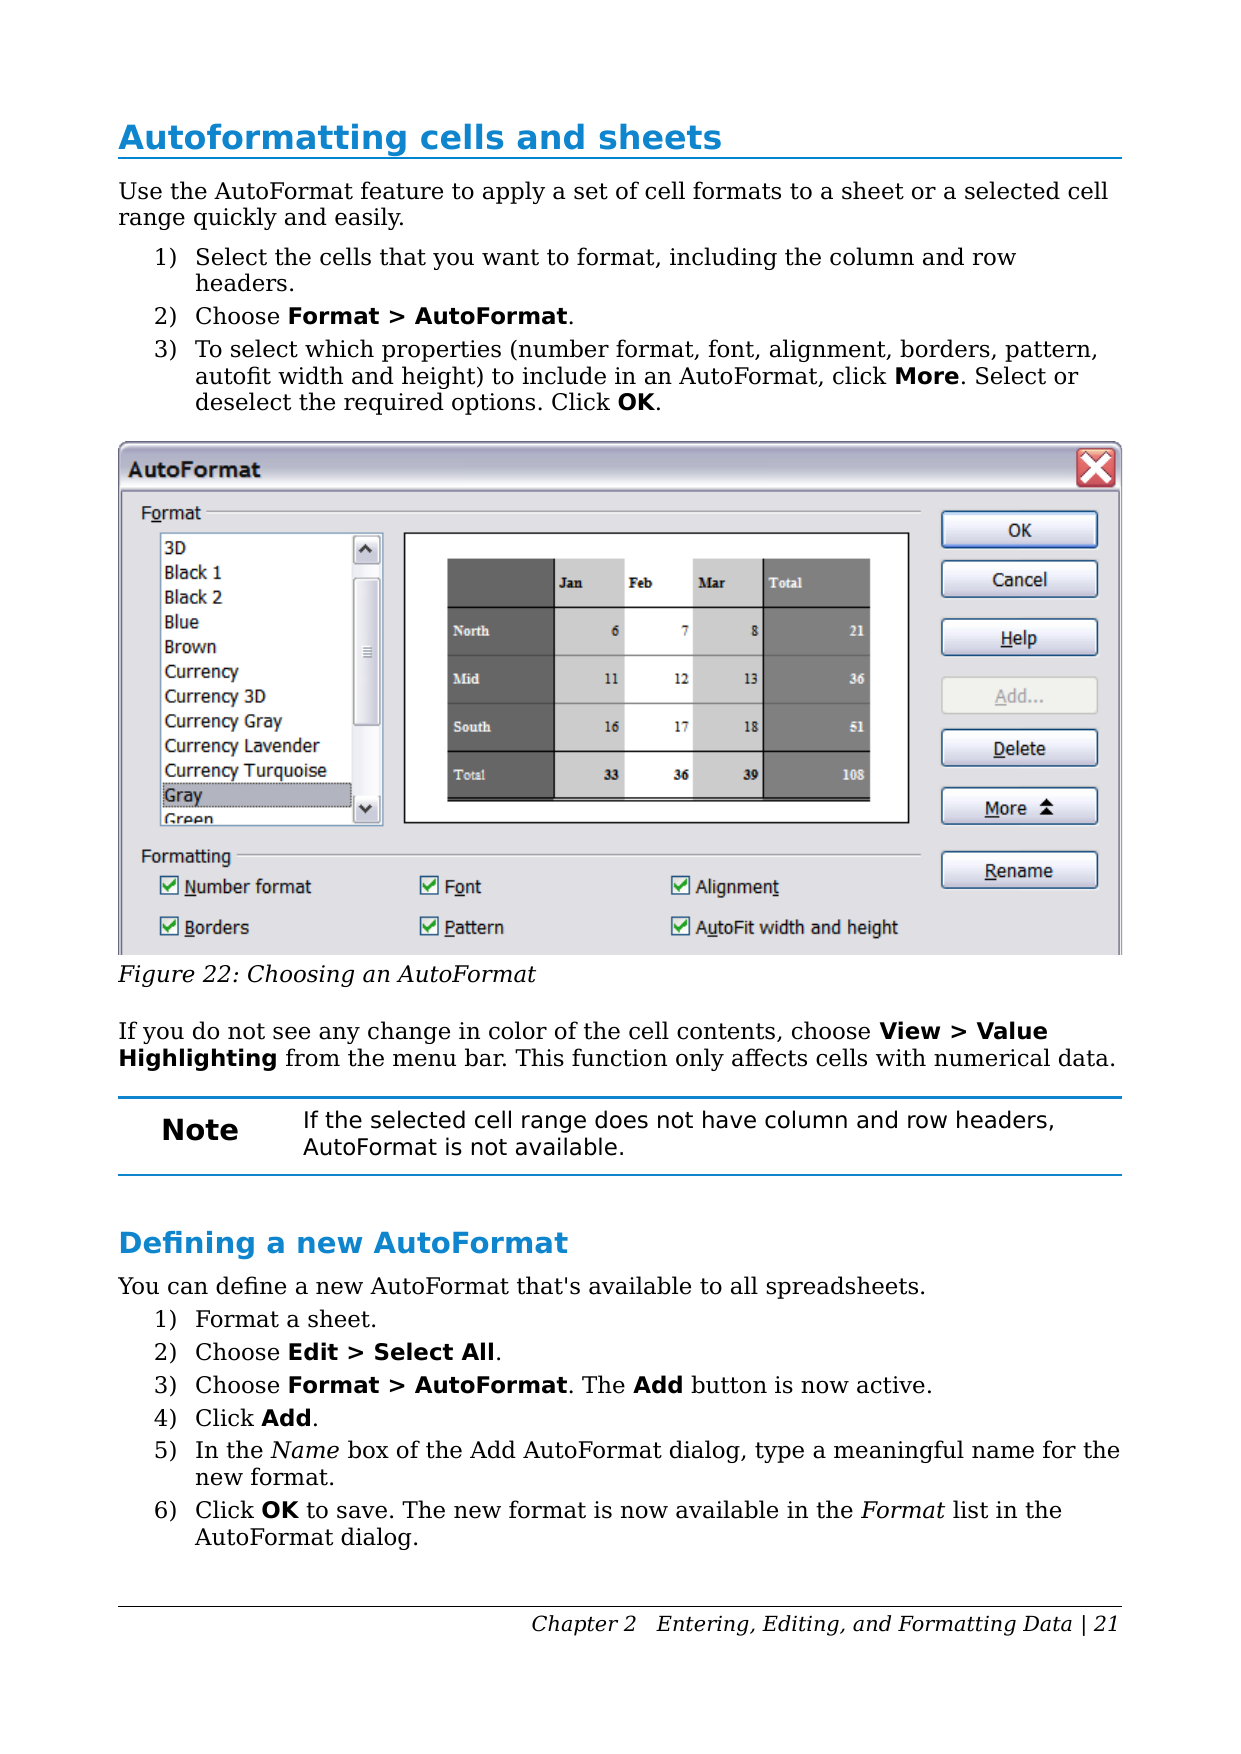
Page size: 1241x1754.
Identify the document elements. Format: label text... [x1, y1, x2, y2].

list You can define a new AutoFormat that's available to all spreadsheets. [118, 1273, 1122, 1299]
list Click OK to save. The new format is now available in the Format list in the AutoFormat dialog. [177, 1497, 1122, 1551]
text If you do not see any change in color of the cell contents, choose View > Value Highlighting from the menu bar. This function only affects cells with numerical data. [118, 1018, 1122, 1071]
list Format a sheet. [177, 1306, 1122, 1333]
subtitle Autoformatting cells and sheets [118, 118, 1122, 157]
picture [118, 441, 1123, 955]
list Select the cells that you want to format, including the column and row headers. [177, 244, 1122, 297]
table_header Note [118, 1099, 281, 1174]
list Choose Edit > Select All. [177, 1339, 1122, 1366]
text Use the AutoFormat feature to apply a set of cell formats to a sheet or a selected cell range quickly and easily. [118, 178, 1122, 231]
list To select which properties (number format, font, alignment, borders, pattern, autofit width and height) to include in an AutoFormat, click More. Select or deselect the required options. Click OK. [177, 336, 1122, 416]
list In the Name box of the Add AutoFormat dialog, type a meaningful name for the new format. [177, 1438, 1122, 1491]
table_header If the selected cell range does not have column and row headers, AutoFormat is not available. [281, 1099, 1122, 1174]
list Choose Format > AutoFormat. The Add button is now active. [177, 1372, 1122, 1398]
list Choose Format > AutoFormat. [177, 303, 1122, 330]
subtitle Defining a new AutoFormat [118, 1227, 1122, 1261]
text Figure 22: Choosing an AutoFormat [118, 961, 1122, 988]
list Click Add. [177, 1405, 1122, 1431]
